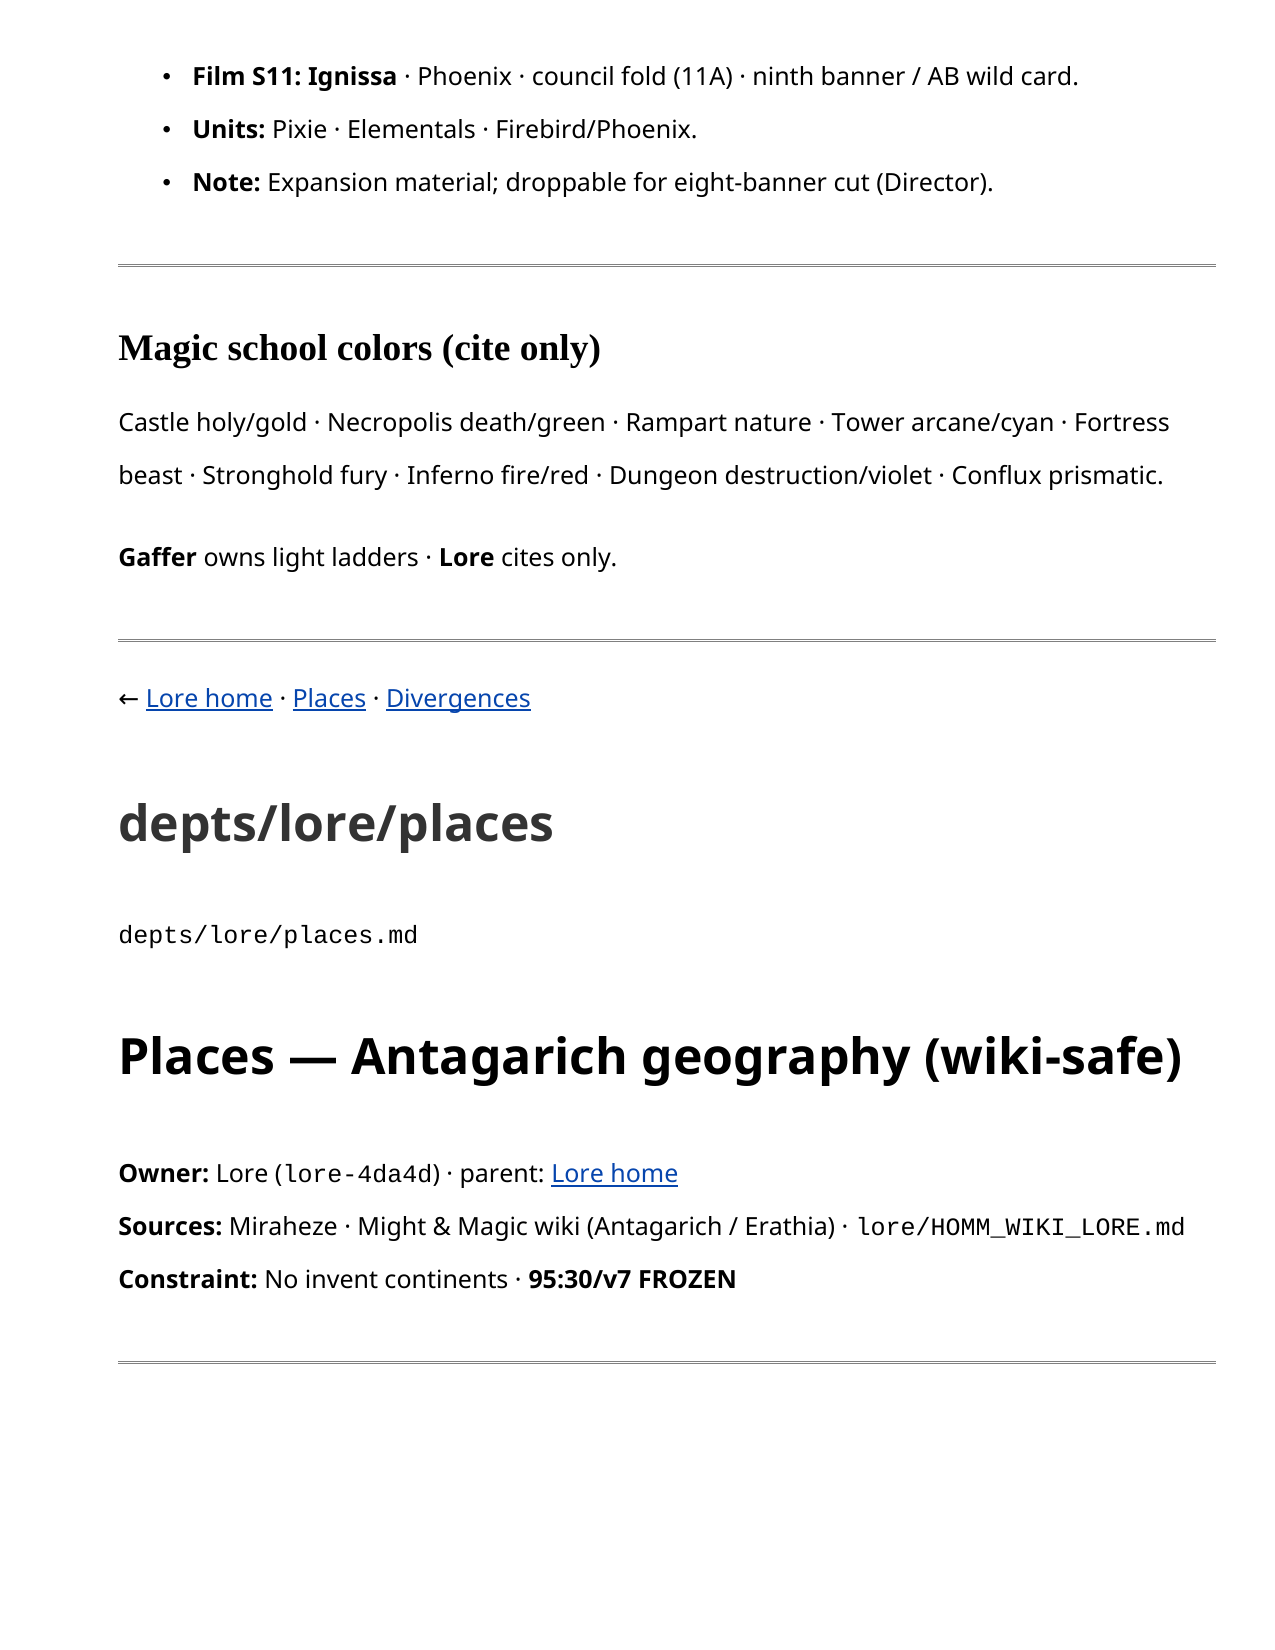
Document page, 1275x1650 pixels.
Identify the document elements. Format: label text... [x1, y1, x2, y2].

text Owner: Lore (lore-4da4d) · parent: Lore home Sources: Miraheze · Might & Magic wiki (Antagarich / Erathia) · lore/HOMM_WIKI_LORE.md Constraint: No invent continents · 95:30/v7 FROZEN [118, 1156, 1216, 1296]
text Gaffer owns light ladders · Lore cites only. [118, 540, 1216, 574]
text depts/lore/places.md [118, 922, 1216, 951]
title depts/lore/places [118, 787, 1216, 856]
list Note: Expansion material; droppable for eight-banner cut (Director). [162, 164, 1216, 198]
text Castle holy/gold · Necropolis death/green · Rampart nature · Tower arcane/cyan · Fortress beast · Stronghold fury · Inferno fire/red · Dungeon destruction/violet · Conflux prismatic. [118, 405, 1216, 492]
list Units: Pixie · Elementals · Firebird/Phoenix. [162, 112, 1216, 146]
subtitle Magic school colors (cite only) [118, 326, 1216, 369]
text ← Lore home · Places · Divergences [118, 680, 1216, 714]
list Film S11: Ignissa · Phoenix · council fold (11A) · ninth banner / AB wild card. [162, 59, 1216, 93]
subtitle Places — Antagarich geography (wiki-safe) [118, 1021, 1216, 1089]
